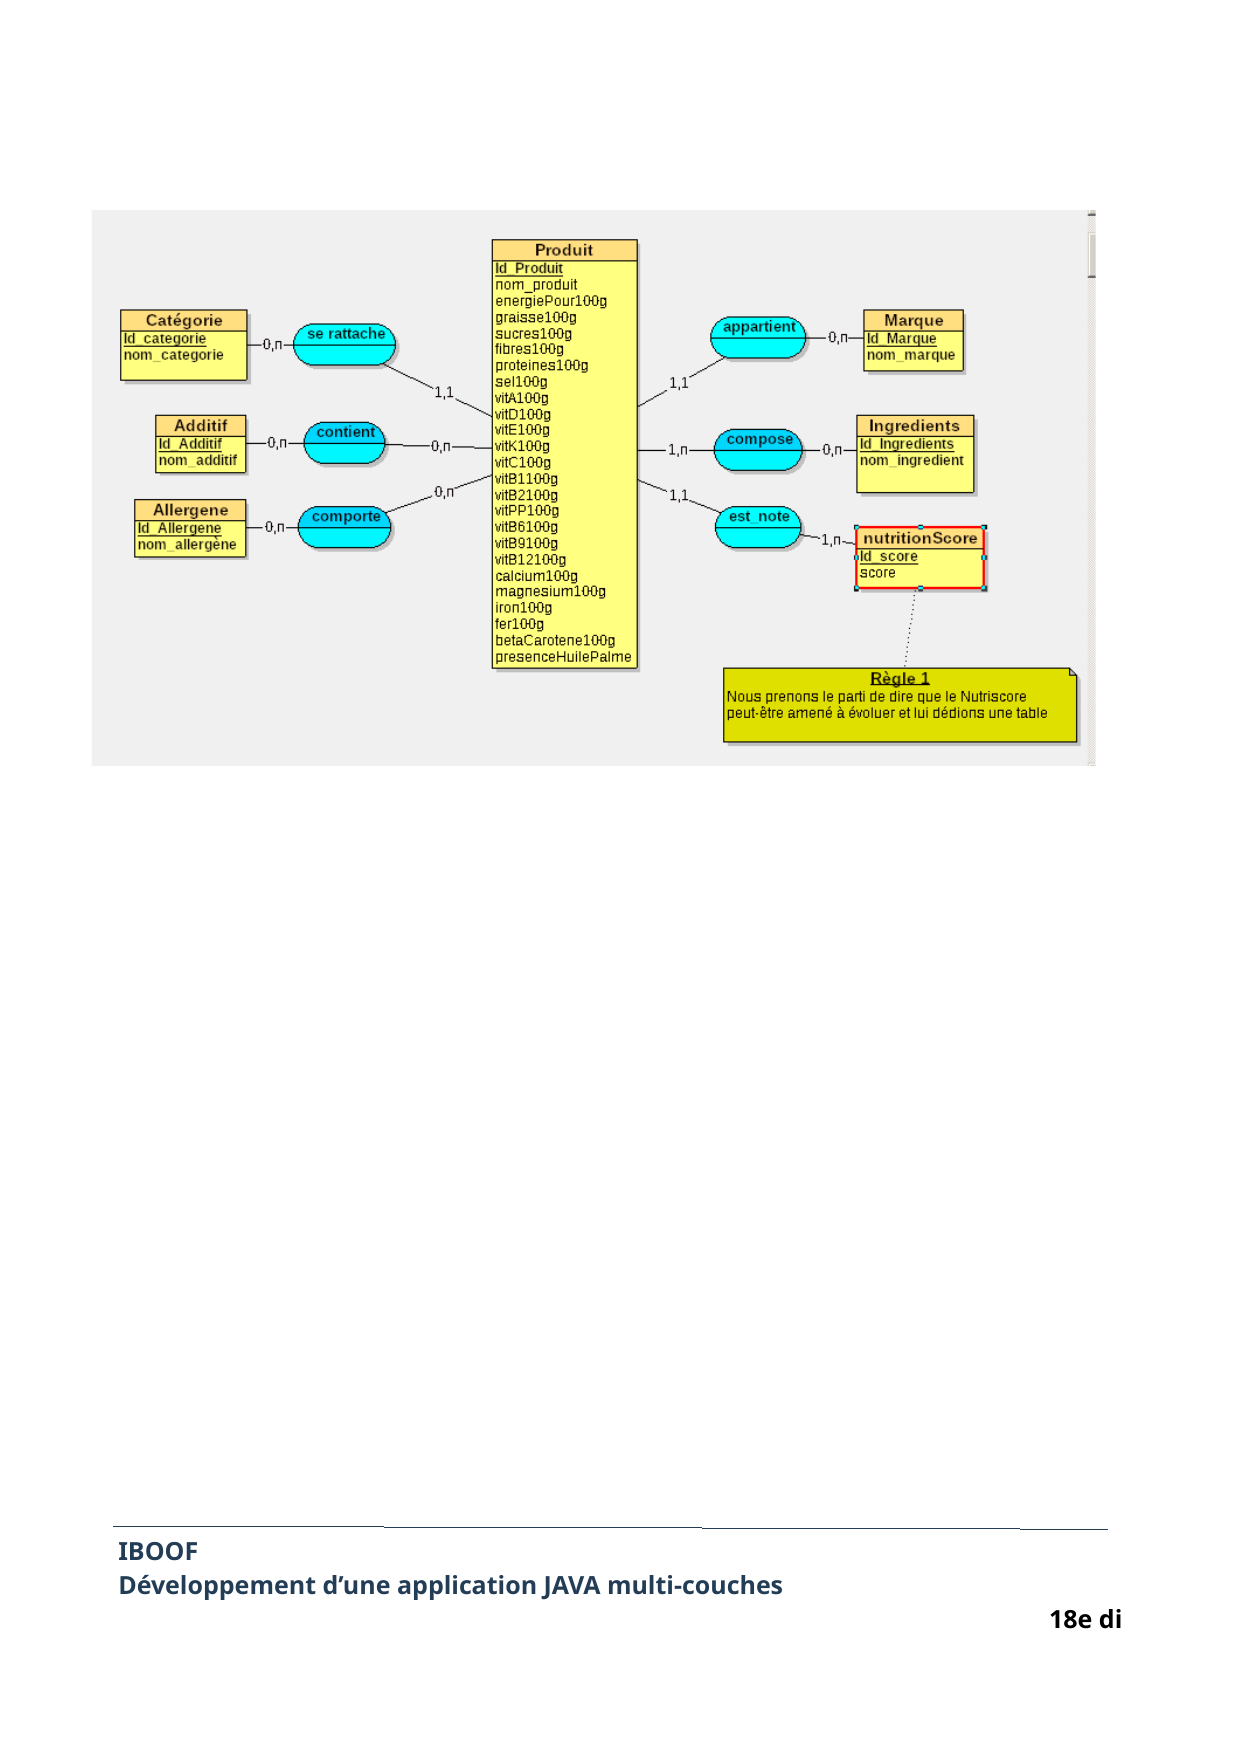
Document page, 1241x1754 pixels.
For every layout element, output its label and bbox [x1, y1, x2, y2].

picture [91, 210, 1096, 766]
